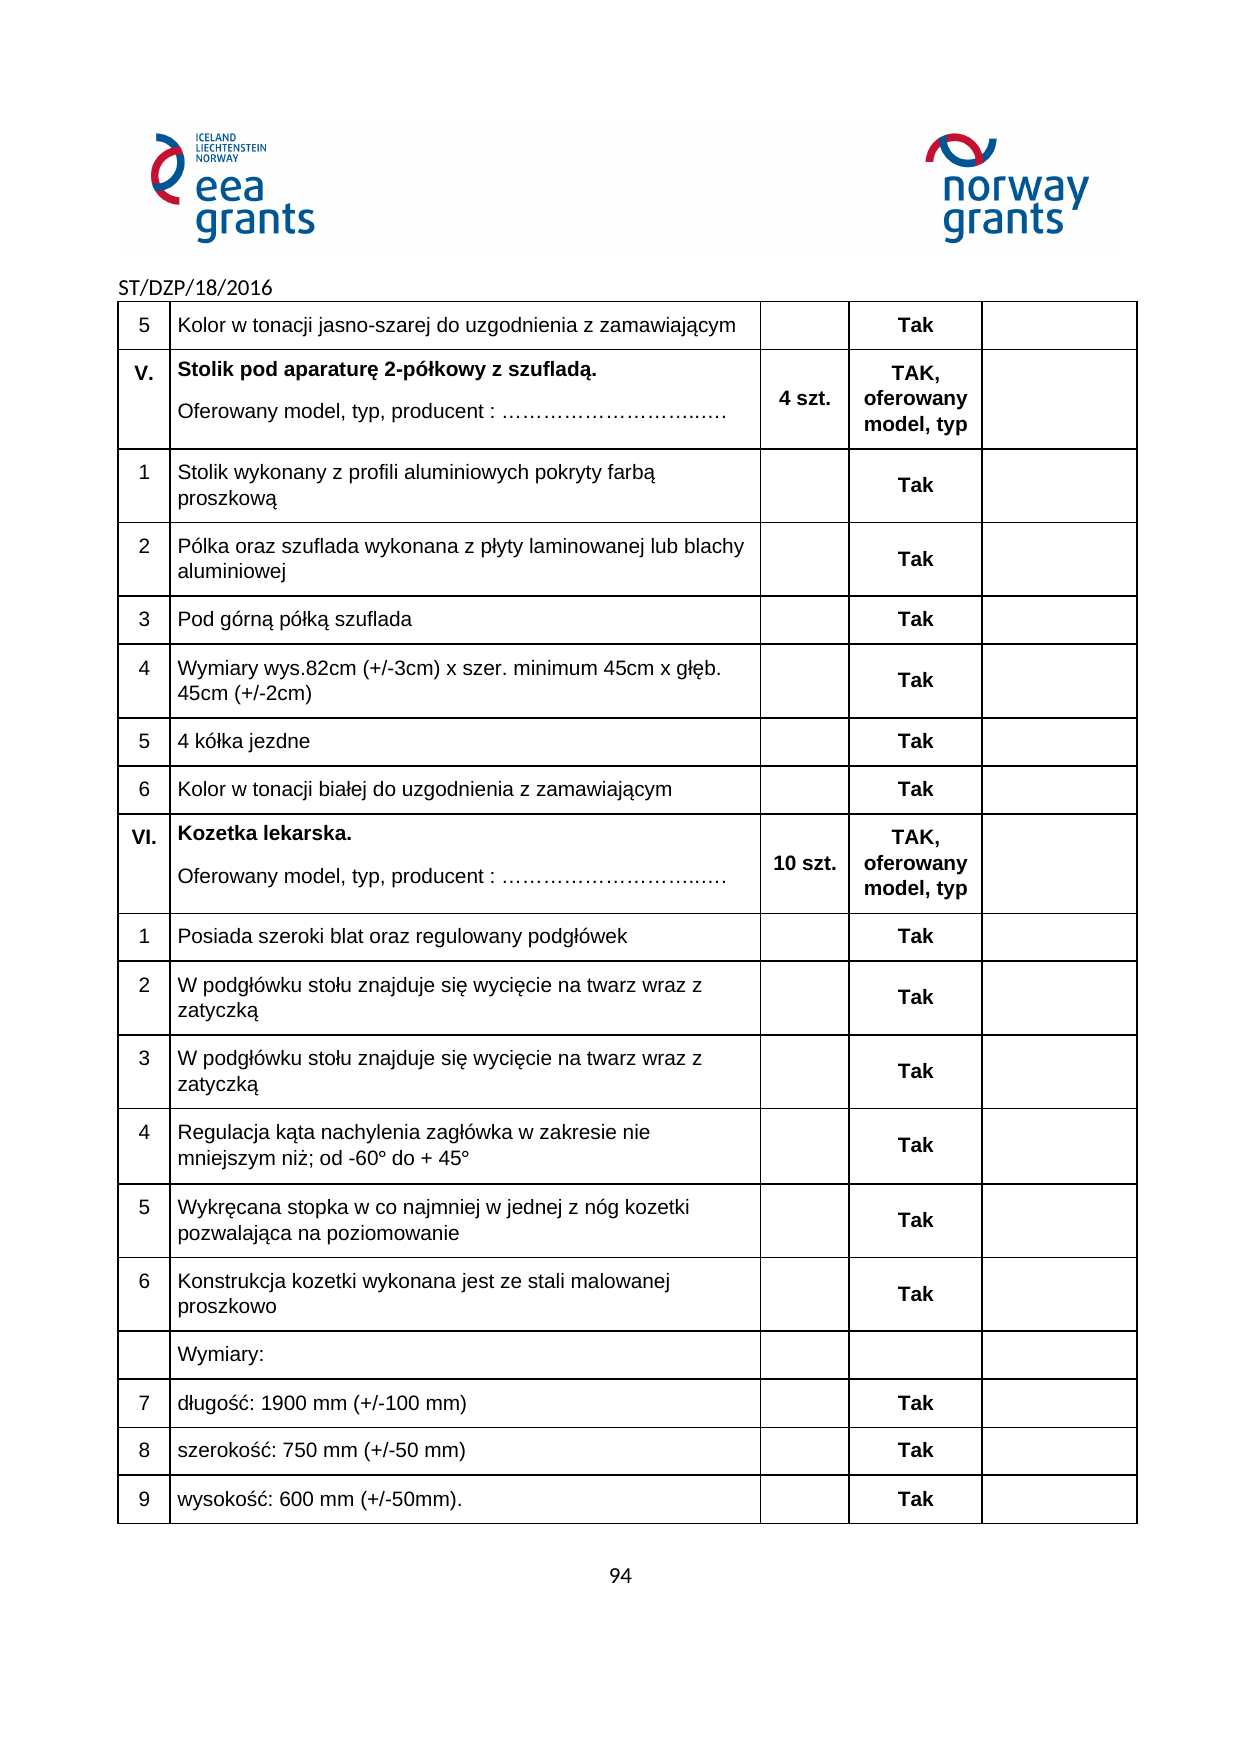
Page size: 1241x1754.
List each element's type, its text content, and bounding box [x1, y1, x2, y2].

table_cell [983, 1428, 1136, 1474]
table_cell 4 kółka jezdne [171, 719, 760, 765]
table_cell [761, 1428, 848, 1474]
table_cell Tak [850, 1185, 981, 1257]
table_cell W podgłówku stołu znajduje się wycięcie na twarz wraz z zatyczką [171, 1036, 760, 1108]
table_cell [983, 350, 1136, 448]
table_cell 4 [119, 645, 169, 717]
table_cell 5 [119, 719, 169, 765]
table_cell Tak [850, 1380, 981, 1426]
table_cell Tak [850, 914, 981, 960]
table_cell Stolik pod aparaturę 2-półkowy z szufladą. Oferowany model, typ, producent : ………………………..…. [171, 350, 760, 448]
table_cell Wymiary: [171, 1332, 760, 1378]
table_cell [983, 914, 1136, 960]
table_cell 2 [119, 523, 169, 595]
table_cell 2 [119, 962, 169, 1034]
table_cell W podgłówku stołu znajduje się wycięcie na twarz wraz z zatyczką [171, 962, 760, 1034]
table_cell Tak [850, 523, 981, 595]
table_cell TAK, oferowany model, typ [850, 815, 981, 912]
table_cell 5 [119, 302, 169, 349]
table_cell długość: 1900 mm (+/-100 mm) [171, 1380, 760, 1426]
table_cell Tak [850, 1109, 981, 1183]
table_cell Kolor w tonacji jasno-szarej do uzgodnienia z zamawiającym [171, 302, 760, 349]
table_cell [983, 767, 1136, 813]
table_cell wysokość: 600 mm (+/-50mm). [171, 1476, 760, 1522]
table_cell Tak [850, 719, 981, 765]
table_cell [850, 1332, 981, 1378]
table_cell [983, 1476, 1136, 1522]
table_cell Stolik wykonany z profili aluminiowych pokryty farbą proszkową [171, 450, 760, 522]
table_cell [761, 962, 848, 1034]
table_cell 4 szt. [761, 350, 848, 448]
table_cell [983, 1185, 1136, 1257]
table_cell [983, 450, 1136, 522]
table_cell [761, 1476, 848, 1522]
table_cell [761, 1185, 848, 1257]
table_cell [761, 597, 848, 643]
table_cell [983, 523, 1136, 595]
table_cell [761, 302, 848, 349]
table_cell 5 [119, 1185, 169, 1257]
table_cell [761, 914, 848, 960]
table_cell [761, 450, 848, 522]
table_cell [983, 1258, 1136, 1330]
table_cell Konstrukcja kozetki wykonana jest ze stali malowanej proszkowo [171, 1258, 760, 1330]
table_cell Wymiary wys.82cm (+/-3cm) x szer. minimum 45cm x głęb. 45cm (+/-2cm) [171, 645, 760, 717]
table_cell 1 [119, 450, 169, 522]
table_cell [983, 962, 1136, 1034]
table_cell Pólka oraz szuflada wykonana z płyty laminowanej lub blachy aluminiowej [171, 523, 760, 595]
table_cell Wykręcana stopka w co najmniej w jednej z nóg kozetki pozwalająca na poziomowanie [171, 1185, 760, 1257]
table_cell TAK, oferowany model, typ [850, 350, 981, 448]
table_cell 10 szt. [761, 815, 848, 912]
table_cell 9 [119, 1476, 169, 1522]
table_cell Posiada szeroki blat oraz regulowany podgłówek [171, 914, 760, 960]
table_cell [983, 302, 1136, 349]
table_cell 7 [119, 1380, 169, 1426]
table_cell [983, 1332, 1136, 1378]
table_cell Tak [850, 1476, 981, 1522]
table_cell 8 [119, 1428, 169, 1474]
table_cell [761, 1380, 848, 1426]
table_cell [761, 1258, 848, 1330]
table_cell [761, 1109, 848, 1183]
table_cell [983, 1380, 1136, 1426]
table_cell 1 [119, 914, 169, 960]
table_cell [761, 1332, 848, 1378]
table_cell 4 [119, 1109, 169, 1183]
table_cell [983, 815, 1136, 912]
table_cell [983, 1109, 1136, 1183]
table_cell [761, 767, 848, 813]
table_cell szerokość: 750 mm (+/-50 mm) [171, 1428, 760, 1474]
table_cell Tak [850, 767, 981, 813]
table_cell [761, 1036, 848, 1108]
table_cell [983, 597, 1136, 643]
table_cell 6 [119, 1258, 169, 1330]
table_cell [761, 523, 848, 595]
table_cell [119, 1332, 169, 1378]
table_cell Kozetka lekarska. Oferowany model, typ, producent : ………………………..…. [171, 815, 760, 912]
table_cell Tak [850, 597, 981, 643]
table_cell Regulacja kąta nachylenia zagłówka w zakresie nie mniejszym niż; od -60° do + 45° [171, 1109, 760, 1183]
table_cell 3 [119, 1036, 169, 1108]
table_cell Tak [850, 962, 981, 1034]
table_cell Tak [850, 302, 981, 349]
table_cell [761, 645, 848, 717]
table_cell VI. [119, 815, 169, 912]
table_cell [983, 645, 1136, 717]
table_cell 6 [119, 767, 169, 813]
table_cell 3 [119, 597, 169, 643]
table_cell Tak [850, 1258, 981, 1330]
table_cell Pod górną półką szuflada [171, 597, 760, 643]
table_cell Tak [850, 645, 981, 717]
table_cell Kolor w tonacji białej do uzgodnienia z zamawiającym [171, 767, 760, 813]
table_cell [983, 719, 1136, 765]
table_cell [761, 719, 848, 765]
table_cell Tak [850, 450, 981, 522]
table_cell V. [119, 350, 169, 448]
table_cell Tak [850, 1428, 981, 1474]
table_cell [983, 1036, 1136, 1108]
table_cell Tak [850, 1036, 981, 1108]
